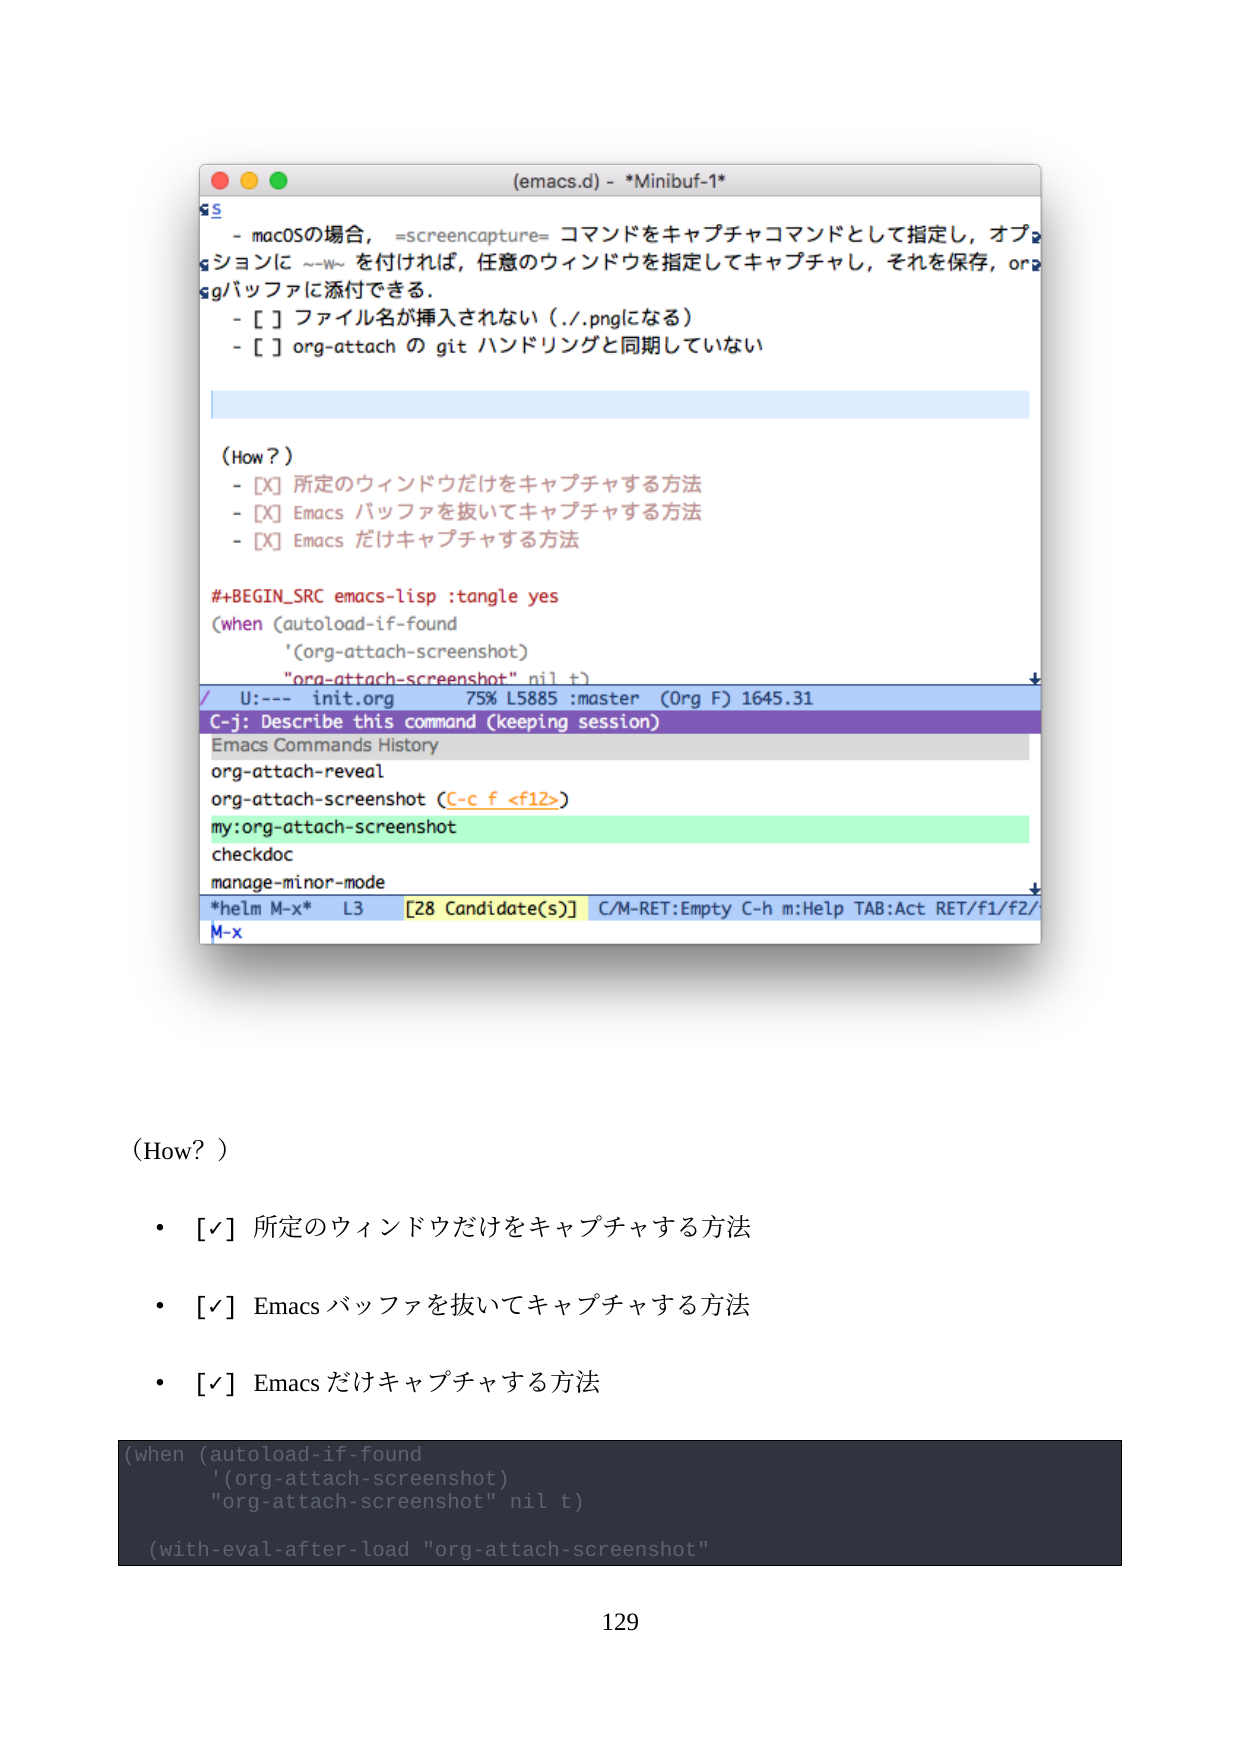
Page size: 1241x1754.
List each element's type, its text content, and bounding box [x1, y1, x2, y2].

text （How？） [118, 1131, 1122, 1195]
text "org-attach-screenshot" nil t) [119, 1488, 1121, 1511]
list [✓] 所定のウィンドウだけをキャプチャする方法 [156, 1208, 1122, 1273]
text (when (autoload-if-found [119, 1441, 1121, 1464]
text (with-eval-after-load "org-attach-screenshot" [119, 1535, 1121, 1565]
text '(org-attach-screenshot) [119, 1464, 1121, 1488]
list [✓] Emacs だけキャプチャする方法 [156, 1363, 1122, 1428]
list [✓] Emacs バッファを抜いてキャプチャする方法 [156, 1285, 1122, 1350]
